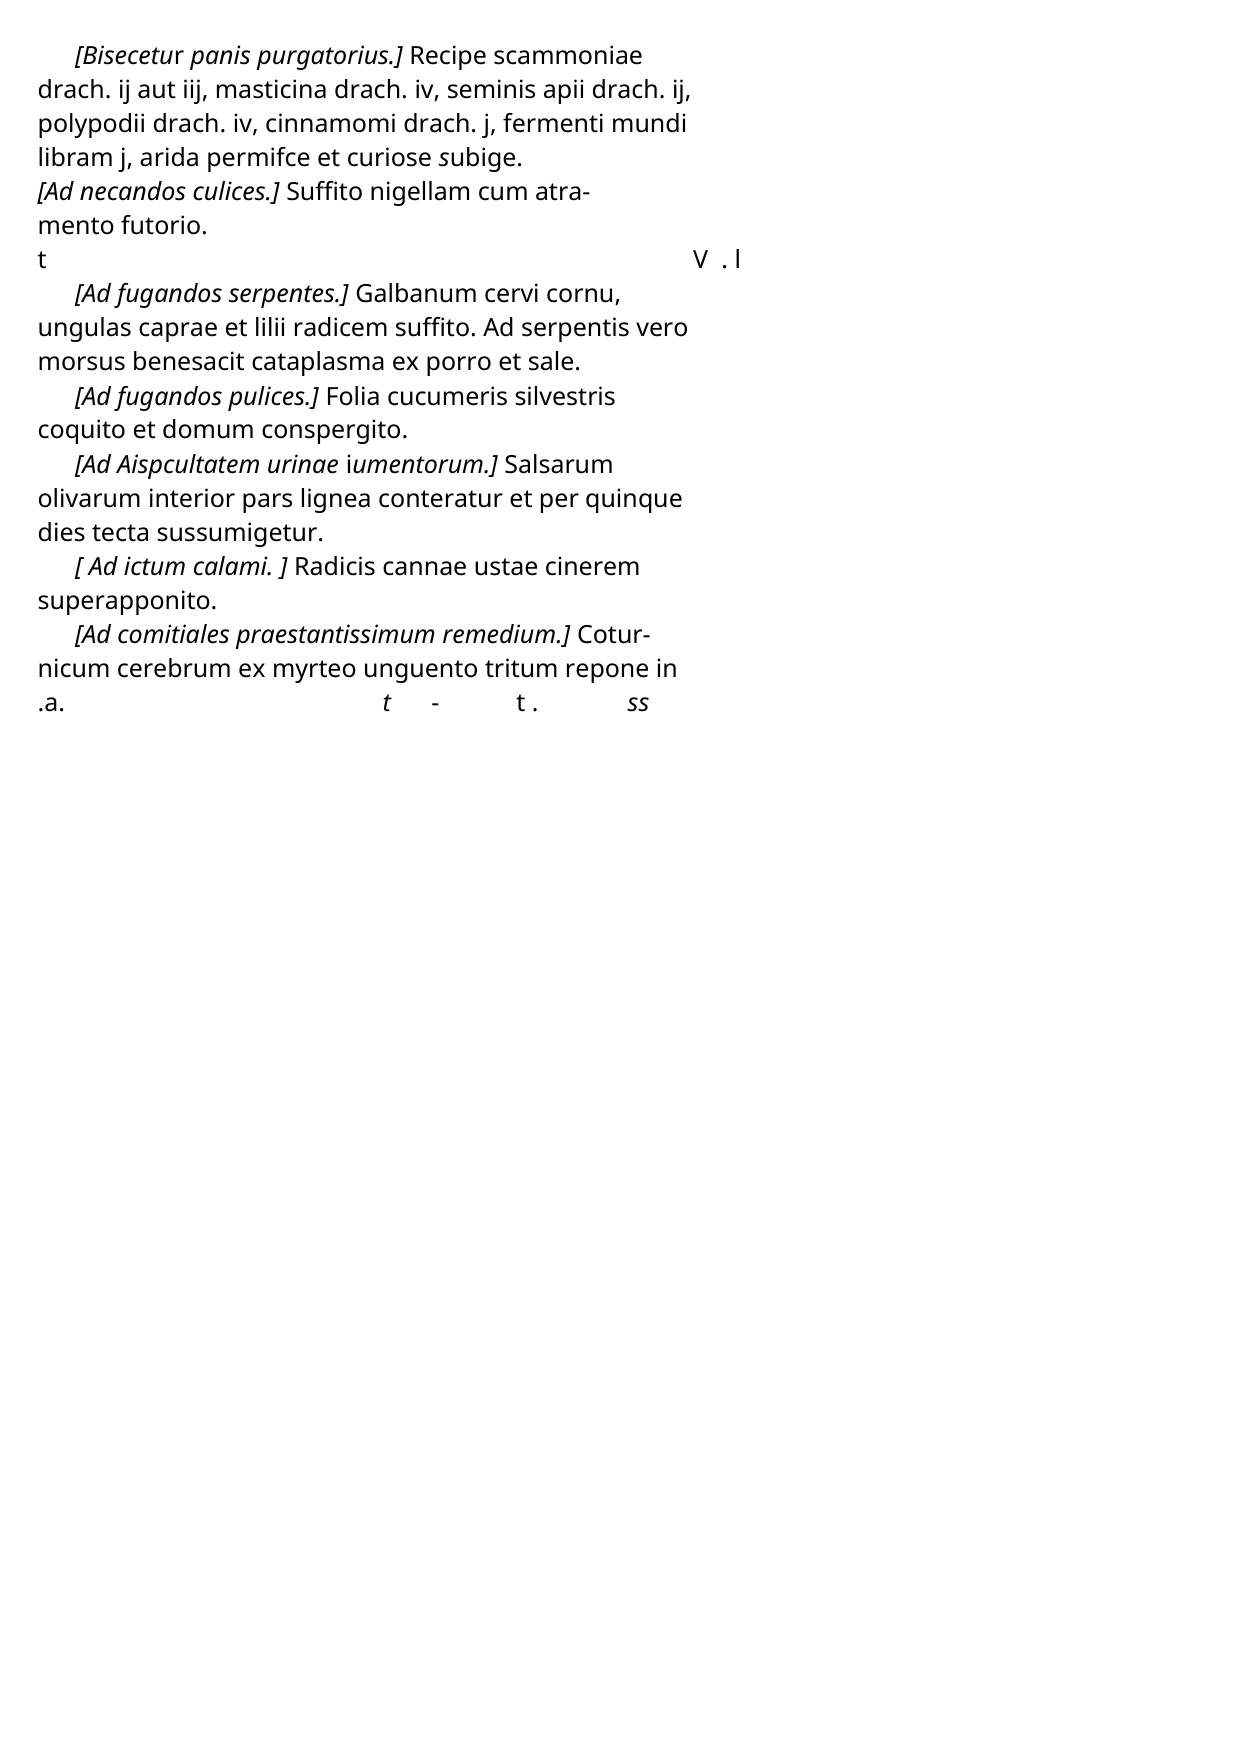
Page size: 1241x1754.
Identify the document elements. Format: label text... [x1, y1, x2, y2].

text [Ad Aispcultatem urinae iumentorum.] Salsarum olivarum interior pars lignea conteratur et per quinque dies tecta sussumigetur. [37, 446, 1203, 548]
text [Ad necandos culices.] Suffito nigellam cum atra- mento futorio. t V . l [37, 174, 1203, 276]
text [Ad comitiales praestantissimum remedium.] Cotur- nicum cerebrum ex myrteo unguento tritum repone in .a. t - t . ss [37, 617, 1203, 719]
text [Ad fugandos pulices.] Folia cucumeris silvestris coquito et domum conspergito. [37, 378, 1203, 446]
text [Ad fugandos serpentes.] Galbanum cervi cornu, ungulas caprae et lilii radicem suffito. Ad serpentis vero morsus benesacit cataplasma ex porro et sale. [37, 276, 1203, 378]
text [Bisecetur panis purgatorius.] Recipe scammoniae drach. ij aut iij, masticina drach. iv, seminis apii drach. ij, polypodii drach. iv, cinnamomi drach. j, fermenti mundi libram j, arida permifce et curiose subige. [37, 37, 1203, 174]
text [ Ad ictum calami. ] Radicis cannae ustae cinerem superapponito. [37, 548, 1203, 617]
